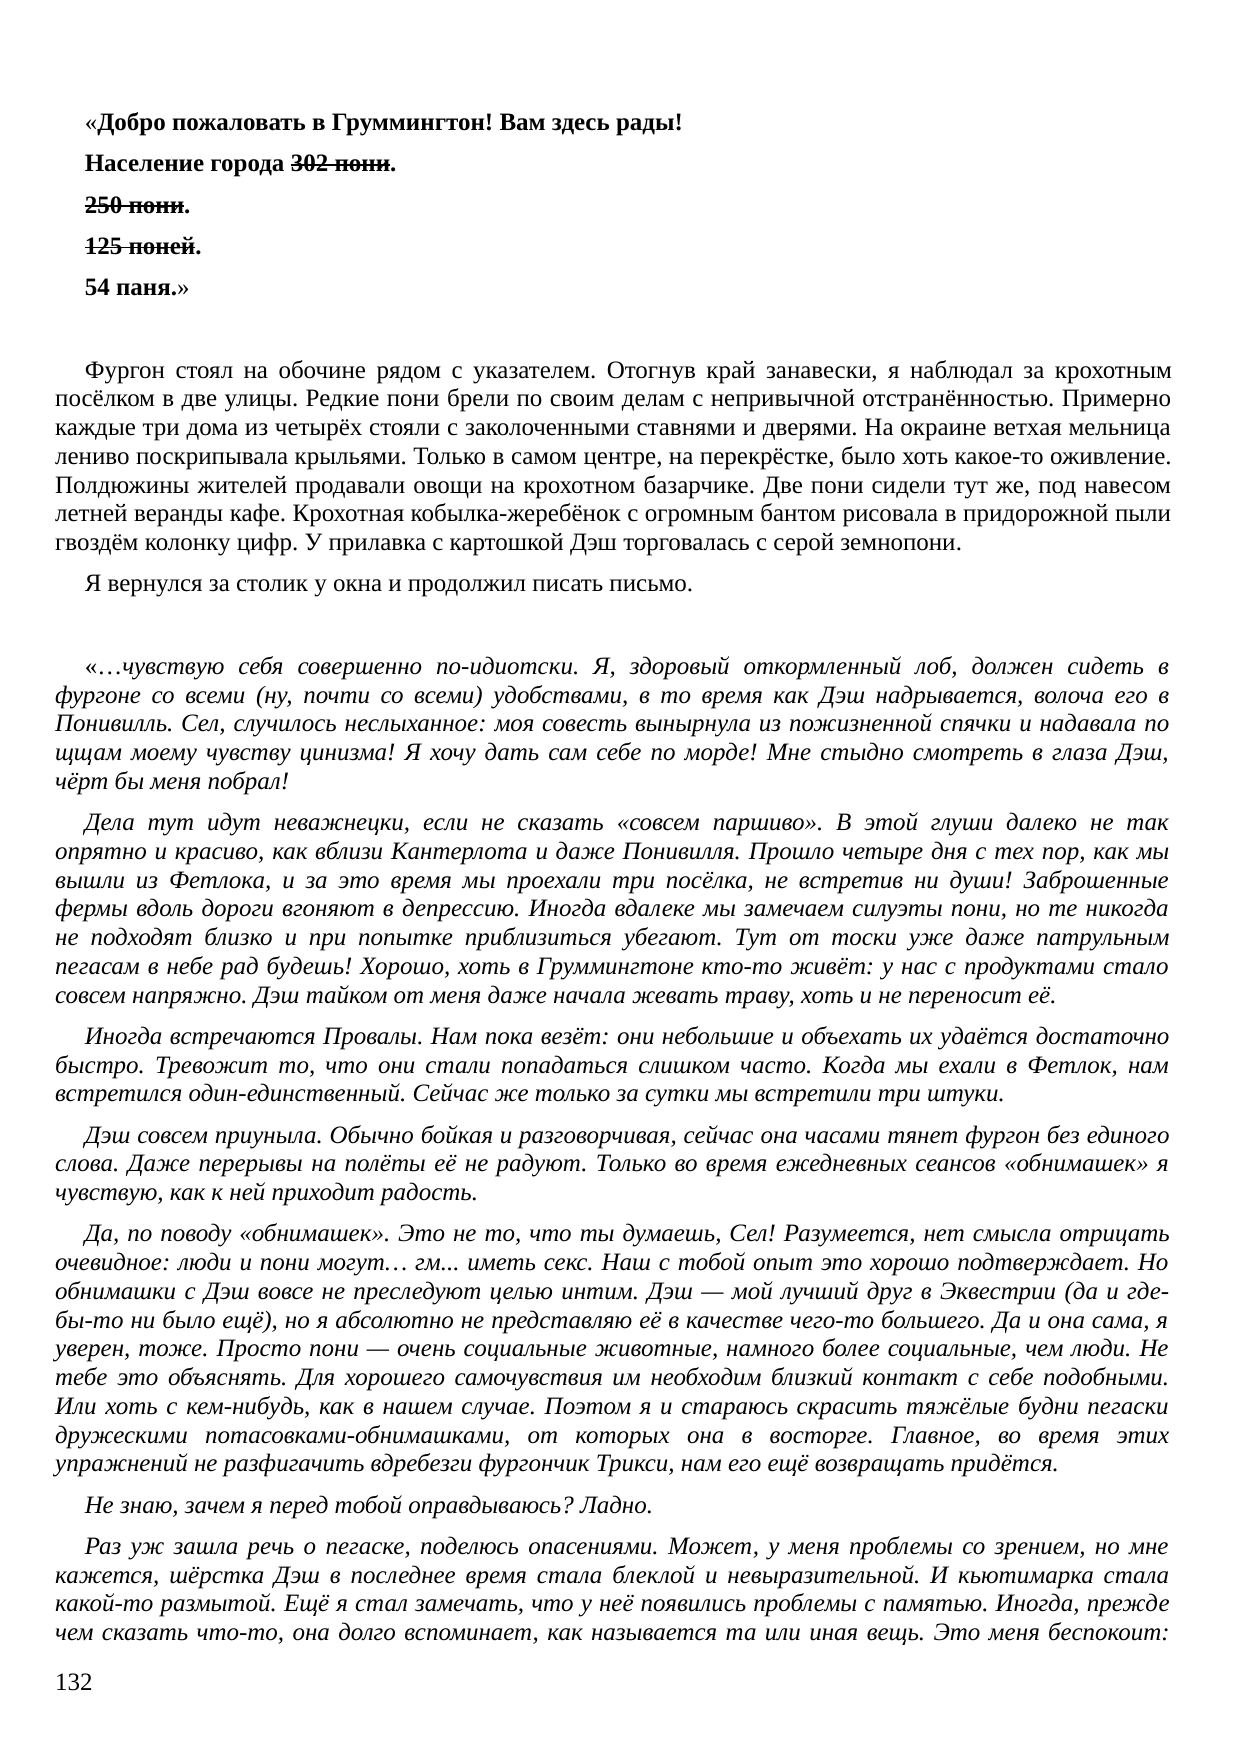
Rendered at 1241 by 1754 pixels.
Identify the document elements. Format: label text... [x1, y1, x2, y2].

text «Добро пожаловать в Груммингтон! Вам здесь рады! [55, 107, 1173, 136]
text Население города 302 пони. [55, 148, 1173, 177]
text 54 паня.» [55, 272, 1173, 301]
text Не знаю, зачем я перед тобой оправдываюсь? Ладно. [55, 1490, 1173, 1518]
text Я вернулся за столик у окна и продолжил писать письмо. [55, 568, 1173, 597]
text Дела тут идут неважнецки, если не сказать «совсем паршиво». В этой глуши далеко не так опрятно и красиво, как вблизи Кантерлота и даже Понивилля. Прошло четыре дня с тех пор, как мы вышли из Фетлока, и за это время мы проехали три посёлка, не встретив ни души! Заброшенные фермы вдоль дороги вгоняют в депрессию. Иногда вдалеке мы замечаем силуэты пони, но те никогда не подходят близко и при попытке приблизиться убегают. Тут от тоски уже даже патрульным пегасам в небе рад будешь! Хорошо, хоть в Груммингтоне кто-то живёт: у нас с продуктами стало совсем напряжно. Дэш тайком от меня даже начала жевать траву, хоть и не переносит её. [55, 807, 1173, 1008]
text Дэш совсем приуныла. Обычно бойкая и разговорчивая, сейчас она часами тянет фургон без единого слова. Даже перерывы на полёты её не радуют. Только во время ежедневных сеансов «обнимашек» я чувствую, как к ней приходит радость. [55, 1120, 1173, 1206]
text Да, по поводу «обнимашек». Это не то, что ты думаешь, Сел! Разумеется, нет смысла отрицать очевидное: люди и пони могут… гм... иметь секс. Наш с тобой опыт это хорошо подтверждает. Но обнимашки с Дэш вовсе не преследуют целью интим. Дэш — мой лучший друг в Эквестрии (да и где-бы-то ни было ещё), но я абсолютно не представляю её в качестве чего-то большего. Да и она сама, я уверен, тоже. Просто пони — очень социальные животные, намного более социальные, чем люди. Не тебе это объяснять. Для хорошего самочувствия им необходим близкий контакт с себе подобными. Или хоть с кем-нибудь, как в нашем случае. Поэтом я и стараюсь скрасить тяжёлые будни пегаски дружескими потасовками-обнимашками, от которых она в восторге. Главное, во время этих упражнений не разфигачить вдребезги фургончик Трикси, нам его ещё возвращать придётся. [55, 1218, 1173, 1477]
text 125 поней. [55, 231, 1173, 260]
text Иногда встречаются Провалы. Нам пока везёт: они небольшие и объехать их удаётся достаточно быстро. Тревожит то, что они стали попадаться слишком часто. Когда мы ехали в Фетлок, нам встретился один-единственный. Сейчас же только за сутки мы встретили три штуки. [55, 1021, 1173, 1107]
text «…чувствую себя совершенно по-идиотски. Я, здоровый откормленный лоб, должен сидеть в фургоне со всеми (ну, почти со всеми) удобствами, в то время как Дэш надрывается, волоча его в Понивилль. Сел, случилось неслыханное: моя совесть вынырнула из пожизненной спячки и надавала по щщам моему чувству цинизма! Я хочу дать сам себе по морде! Мне стыдно смотреть в глаза Дэш, чёрт бы меня побрал! [55, 651, 1173, 795]
text 250 пони. [55, 190, 1173, 218]
text Раз уж зашла речь о пегаске, поделюсь опасениями. Может, у меня проблемы со зрением, но мне кажется, шёрстка Дэш в последнее время стала блеклой и невыразительной. И кьютимарка стала какой-то размытой. Ещё я стал замечать, что у неё появились проблемы с памятью. Иногда, прежде чем сказать что-то, она долго вспоминает, как называется та или иная вещь. Это меня беспокоит: [55, 1531, 1173, 1646]
text Фургон стоял на обочине рядом с указателем. Отогнув край занавески, я наблюдал за крохотным посёлком в две улицы. Редкие пони брели по своим делам с непривычной отстранённостью. Примерно каждые три дома из четырёх стояли с заколоченными ставнями и дверями. На окраине ветхая мельница лениво поскрипывала крыльями. Только в самом центре, на перекрёстке, было хоть какое-то оживление. Полдюжины жителей продавали овощи на крохотном базарчике. Две пони сидели тут же, под навесом летней веранды кафе. Крохотная кобылка-жеребёнок с огромным бантом рисовала в придорожной пыли гвоздём колонку цифр. У прилавка с картошкой Дэш торговалась с серой земнопони. [55, 355, 1173, 556]
